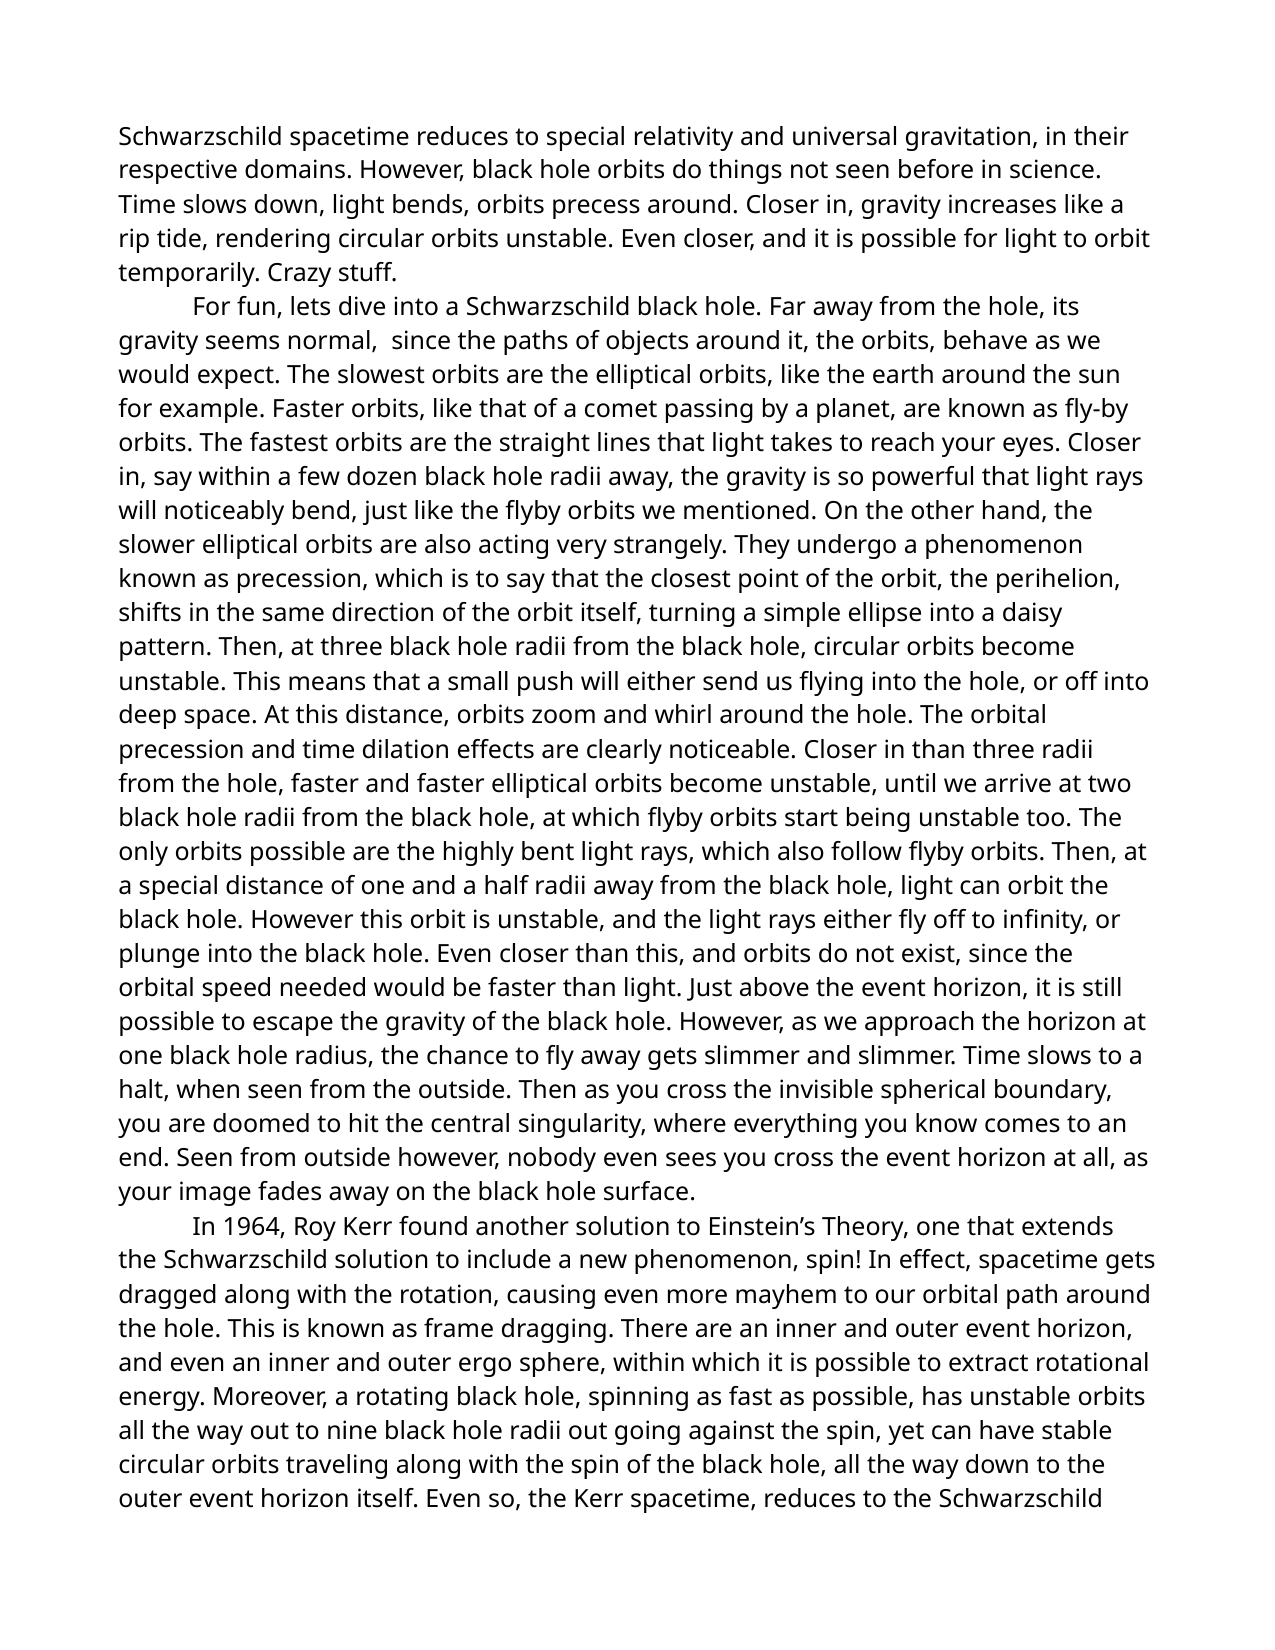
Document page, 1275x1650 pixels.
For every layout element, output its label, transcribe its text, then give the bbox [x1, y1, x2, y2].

text Schwarzschild spacetime reduces to special relativity and universal gravitation, in their respective domains. However, black hole orbits do things not seen before in science. Time slows down, light bends, orbits precess around. Closer in, gravity increases like a rip tide, rendering circular orbits unstable. Even closer, and it is possible for light to orbit temporarily. Crazy stuff. [118, 118, 1157, 288]
text In 1964, Roy Kerr found another solution to Einstein’s Theory, one that extends the Schwarzschild solution to include a new phenomenon, spin! In effect, spacetime gets dragged along with the rotation, causing even more mayhem to our orbital path around the hole. This is known as frame dragging. There are an inner and outer event horizon, and even an inner and outer ergo sphere, within which it is possible to extract rotational energy. Moreover, a rotating black hole, spinning as fast as possible, has unstable orbits all the way out to nine black hole radii out going against the spin, yet can have stable circular orbits traveling along with the spin of the black hole, all the way down to the outer event horizon itself. Even so, the Kerr spacetime, reduces to the Schwarzschild [118, 1208, 1157, 1515]
text For fun, lets dive into a Schwarzschild black hole. Far away from the hole, its gravity seems normal, since the paths of objects around it, the orbits, behave as we would expect. The slowest orbits are the elliptical orbits, like the earth around the sun for example. Faster orbits, like that of a comet passing by a planet, are known as fly-by orbits. The fastest orbits are the straight lines that light takes to reach your eyes. Closer in, say within a few dozen black hole radii away, the gravity is so powerful that light rays will noticeably bend, just like the flyby orbits we mentioned. On the other hand, the slower elliptical orbits are also acting very strangely. They undergo a phenomenon known as precession, which is to say that the closest point of the orbit, the perihelion, shifts in the same direction of the orbit itself, turning a simple ellipse into a daisy pattern. Then, at three black hole radii from the black hole, circular orbits become unstable. This means that a small push will either send us flying into the hole, or off into deep space. At this distance, orbits zoom and whirl around the hole. The orbital precession and time dilation effects are clearly noticeable. Closer in than three radii from the hole, faster and faster elliptical orbits become unstable, until we arrive at two black hole radii from the black hole, at which flyby orbits start being unstable too. The only orbits possible are the highly bent light rays, which also follow flyby orbits. Then, at a special distance of one and a half radii away from the black hole, light can orbit the black hole. However this orbit is unstable, and the light rays either fly off to infinity, or plunge into the black hole. Even closer than this, and orbits do not exist, since the orbital speed needed would be faster than light. Just above the event horizon, it is still possible to escape the gravity of the black hole. However, as we approach the horizon at one black hole radius, the chance to fly away gets slimmer and slimmer. Time slows to a halt, when seen from the outside. Then as you cross the invisible spherical boundary, you are doomed to hit the central singularity, where everything you know comes to an end. Seen from outside however, nobody even sees you cross the event horizon at all, as your image fades away on the black hole surface. [118, 288, 1157, 1208]
